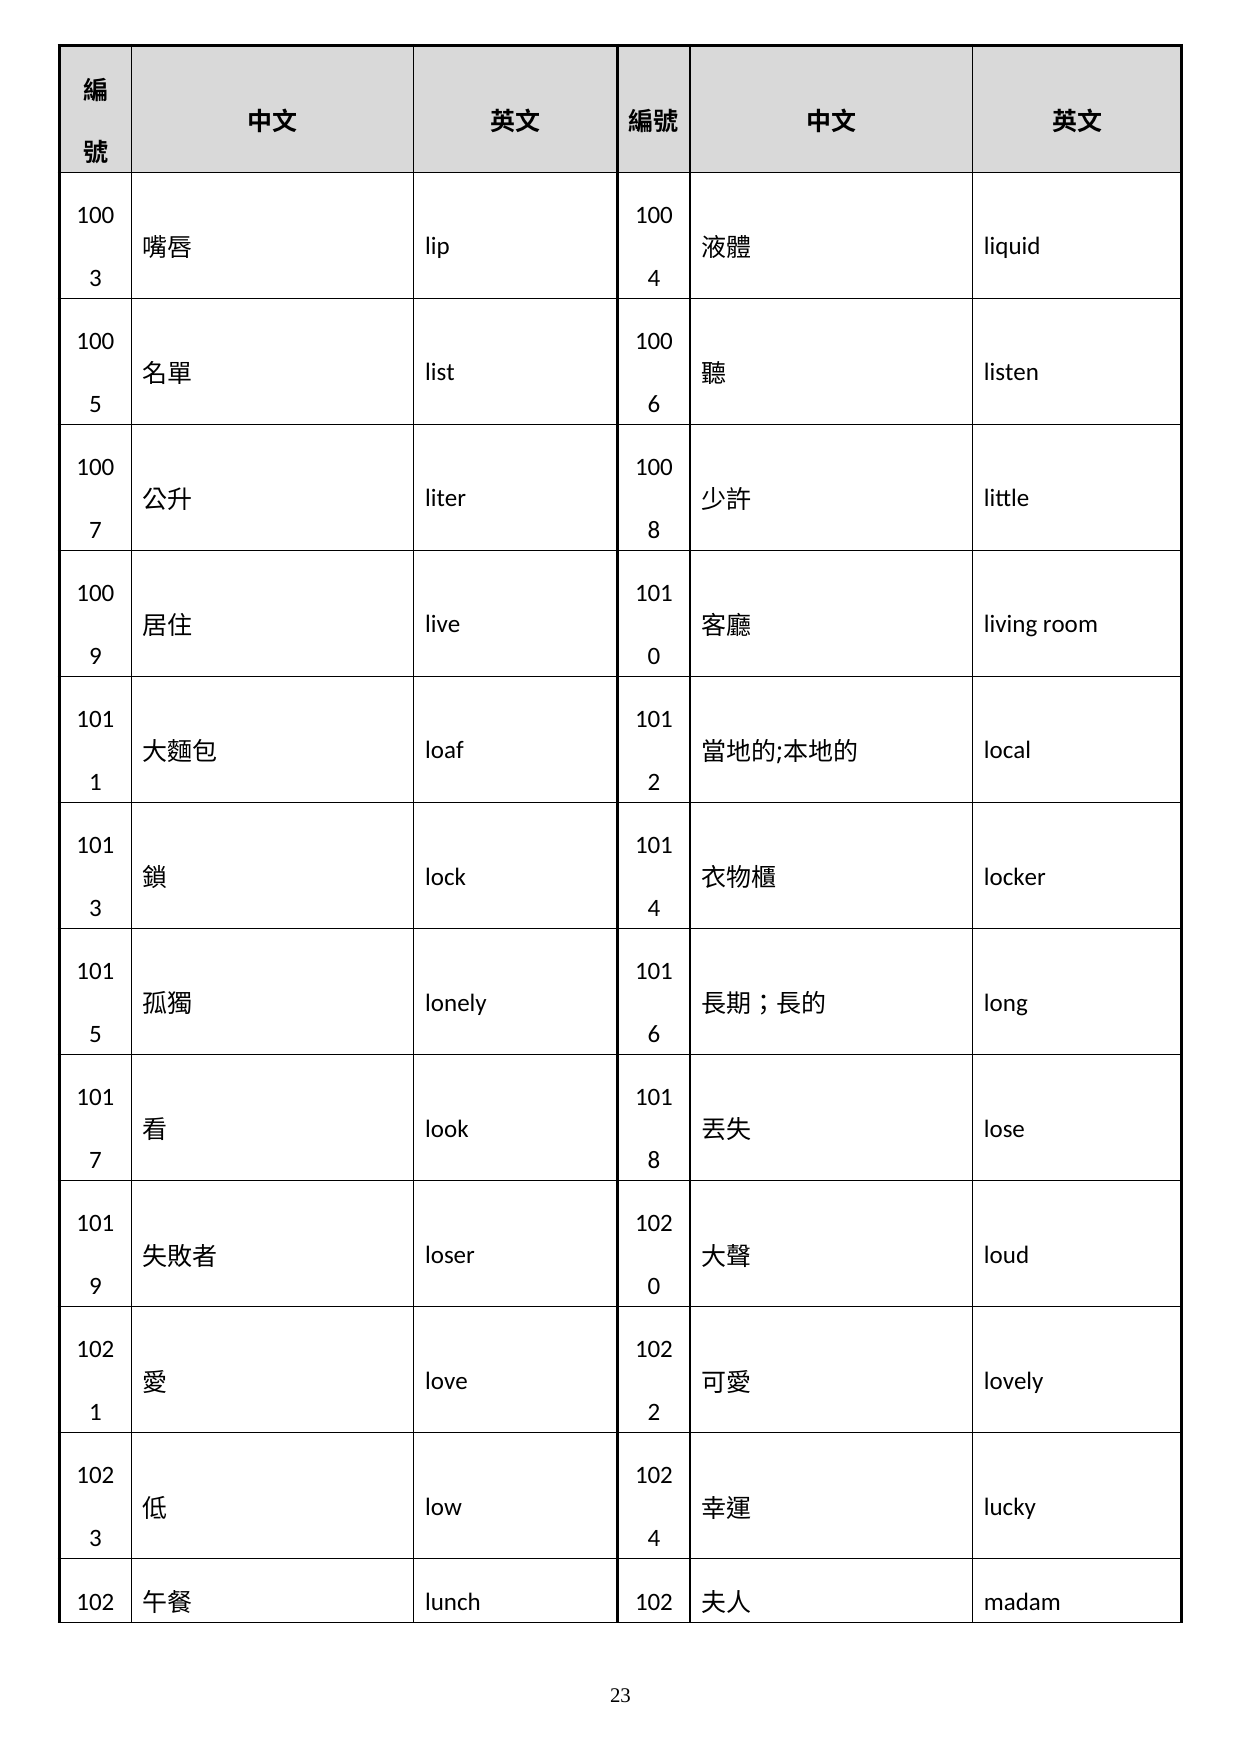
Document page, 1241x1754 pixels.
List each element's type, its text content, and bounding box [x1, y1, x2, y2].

table_cell 少許 [691, 425, 972, 550]
table_cell lovely [973, 1307, 1180, 1432]
table_cell local [973, 677, 1180, 802]
table_cell 幸運 [691, 1433, 972, 1558]
table_cell lunch [414, 1559, 616, 1622]
table_cell 鎖 [132, 803, 413, 928]
table_cell lucky [973, 1433, 1180, 1558]
table_cell lonely [414, 929, 616, 1054]
table_header 編號 [61, 47, 131, 172]
table_cell 名單 [132, 299, 413, 424]
table_cell 當地的;本地的 [691, 677, 972, 802]
table_cell 居住 [132, 551, 413, 676]
table_cell loud [973, 1181, 1180, 1306]
table_header 中文 [132, 47, 413, 172]
table_cell live [414, 551, 616, 676]
table_cell 1006 [619, 299, 689, 424]
table_header 中文 [691, 47, 972, 172]
table_cell little [973, 425, 1180, 550]
table_cell 1005 [61, 299, 131, 424]
table_cell low [414, 1433, 616, 1558]
table_cell love [414, 1307, 616, 1432]
table_cell lock [414, 803, 616, 928]
table_cell 孤獨 [132, 929, 413, 1054]
table_cell 102 [61, 1559, 131, 1622]
table_header 英文 [414, 47, 616, 172]
table_cell 1015 [61, 929, 131, 1054]
table_cell 午餐 [132, 1559, 413, 1622]
table_header 英文 [973, 47, 1180, 172]
table_cell 1020 [619, 1181, 689, 1306]
table_cell 1004 [619, 173, 689, 298]
table_cell 低 [132, 1433, 413, 1558]
table_cell 大聲 [691, 1181, 972, 1306]
table_cell 夫人 [691, 1559, 972, 1622]
table_cell 1023 [61, 1433, 131, 1558]
table_cell madam [973, 1559, 1180, 1622]
table_cell look [414, 1055, 616, 1180]
table_cell 1007 [61, 425, 131, 550]
table_cell 長期；長的 [691, 929, 972, 1054]
table_cell 公升 [132, 425, 413, 550]
table_cell liter [414, 425, 616, 550]
table_cell 液體 [691, 173, 972, 298]
table_cell 1024 [619, 1433, 689, 1558]
table_cell 失敗者 [132, 1181, 413, 1306]
table_cell long [973, 929, 1180, 1054]
table_cell 1003 [61, 173, 131, 298]
table_cell listen [973, 299, 1180, 424]
table_cell 衣物櫃 [691, 803, 972, 928]
table_cell 1017 [61, 1055, 131, 1180]
table_cell 大麵包 [132, 677, 413, 802]
table_cell 1008 [619, 425, 689, 550]
table_cell lose [973, 1055, 1180, 1180]
table_cell living room [973, 551, 1180, 676]
table_cell 1011 [61, 677, 131, 802]
table_cell 1018 [619, 1055, 689, 1180]
table_cell loser [414, 1181, 616, 1306]
table_cell locker [973, 803, 1180, 928]
table_cell loaf [414, 677, 616, 802]
table_cell 1019 [61, 1181, 131, 1306]
table_header 編號 [619, 47, 689, 172]
table_cell 1010 [619, 551, 689, 676]
table_cell 1014 [619, 803, 689, 928]
table_cell 1013 [61, 803, 131, 928]
table_cell 102 [619, 1559, 689, 1622]
table_cell 聽 [691, 299, 972, 424]
table_cell 嘴唇 [132, 173, 413, 298]
table_cell 丟失 [691, 1055, 972, 1180]
table_cell list [414, 299, 616, 424]
table_cell lip [414, 173, 616, 298]
table_cell 客廳 [691, 551, 972, 676]
table_cell 看 [132, 1055, 413, 1180]
table_cell 1009 [61, 551, 131, 676]
table_cell 1022 [619, 1307, 689, 1432]
table_cell 1016 [619, 929, 689, 1054]
table_cell 1021 [61, 1307, 131, 1432]
table_cell liquid [973, 173, 1180, 298]
table_cell 1012 [619, 677, 689, 802]
table_cell 愛 [132, 1307, 413, 1432]
table_cell 可愛 [691, 1307, 972, 1432]
